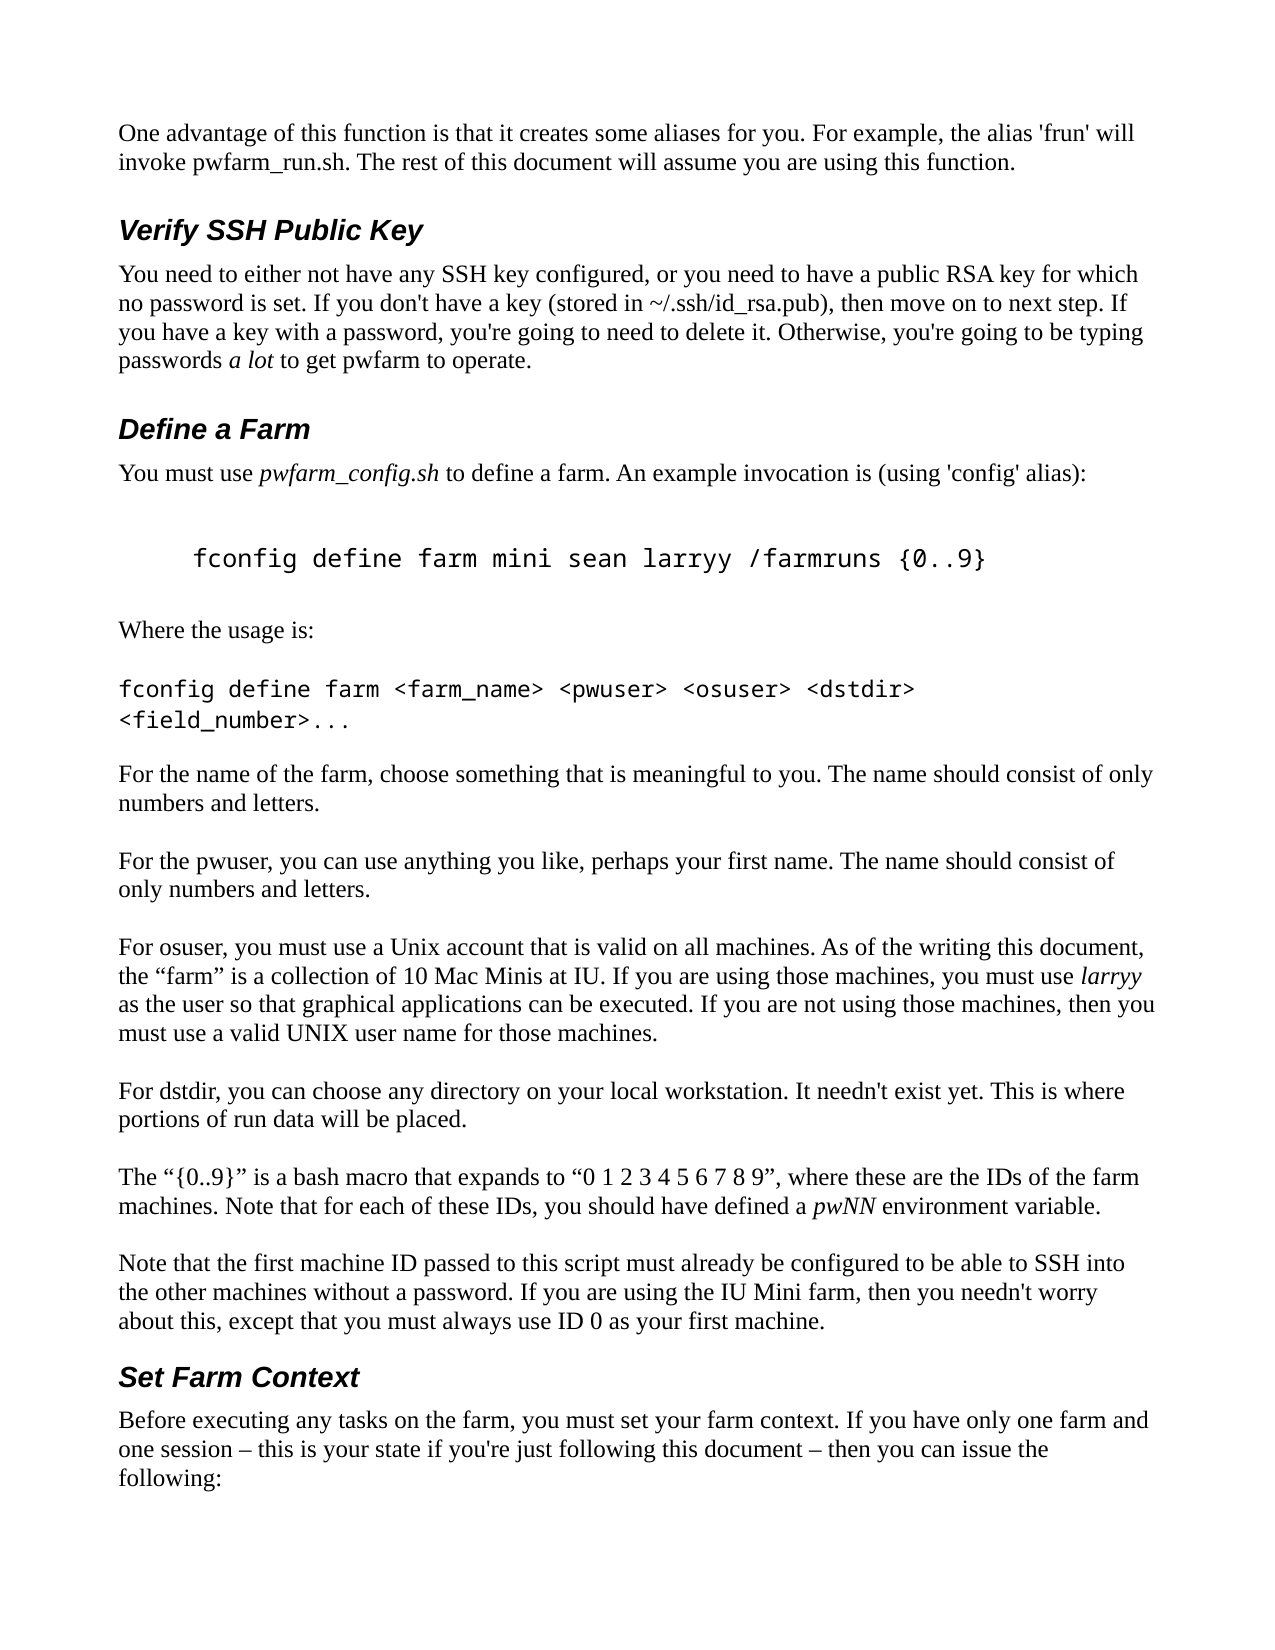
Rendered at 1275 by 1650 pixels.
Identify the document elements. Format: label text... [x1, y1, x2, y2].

text You need to either not have any SSH key configured, or you need to have a public RSA key for which no password is set. If you don't have a key (stored in ~/.ssh/id_rsa.pub), then move on to next step. If you have a key with a password, you're going to need to delete it. Otherwise, you're going to be typing passwords a lot to get pwfarm to operate. [118, 259, 1157, 374]
text For the pwuser, you can use anything you like, perhaps your first name. The name should consist of only numbers and letters. [118, 846, 1157, 903]
subtitle Define a Farm [118, 412, 1157, 445]
text Note that the first machine ID passed to this script must already be configured to be able to SSH into the other machines without a password. If you are using the IU Mini farm, then you needn't worry about this, except that you must always use ID 0 as your first machine. [118, 1248, 1157, 1334]
subtitle Verify SSH Public Key [118, 213, 1157, 247]
text One advantage of this function is that it creates some aliases for you. For example, the alias 'frun' will invoke pwfarm_run.sh. The rest of this document will assume you are using this function. [118, 118, 1157, 176]
text fconfig define farm mini sean larryy /farmruns {0..9} [118, 540, 1157, 574]
text The “{0..9}” is a bash macro that expands to “0 1 2 3 4 5 6 7 8 9”, where these are the IDs of the farm machines. Note that for each of these IDs, you should have defined a pwNN environment variable. [118, 1162, 1157, 1219]
subtitle Set Farm Context [118, 1359, 1157, 1393]
text fconfig define farm <farm_name> <pwuser> <osuser> <dstdir> <field_number>... [118, 673, 1157, 736]
text Before executing any tasks on the farm, you must set your farm context. If you have only one farm and one session – this is your state if you're just following this document – then you can issue the following: [118, 1406, 1157, 1492]
text Where the usage is: [118, 616, 1157, 644]
text For the name of the farm, choose something that is meaningful to you. The name should consist of only numbers and letters. [118, 759, 1157, 817]
text For dstdir, you can choose any directory on your local workstation. It needn't exist yet. This is where portions of run data will be placed. [118, 1076, 1157, 1133]
text You must use pwfarm_config.sh to define a farm. An example invocation is (using 'config' alias): [118, 458, 1157, 486]
text For osuser, you must use a Unix account that is valid on all machines. As of the writing this document, the “farm” is a collection of 10 Mac Minis at IU. If you are using those machines, you must use larryy as the user so that graphical applications can be executed. If you are not using those machines, then you must use a valid UNIX user name for those machines. [118, 932, 1157, 1047]
